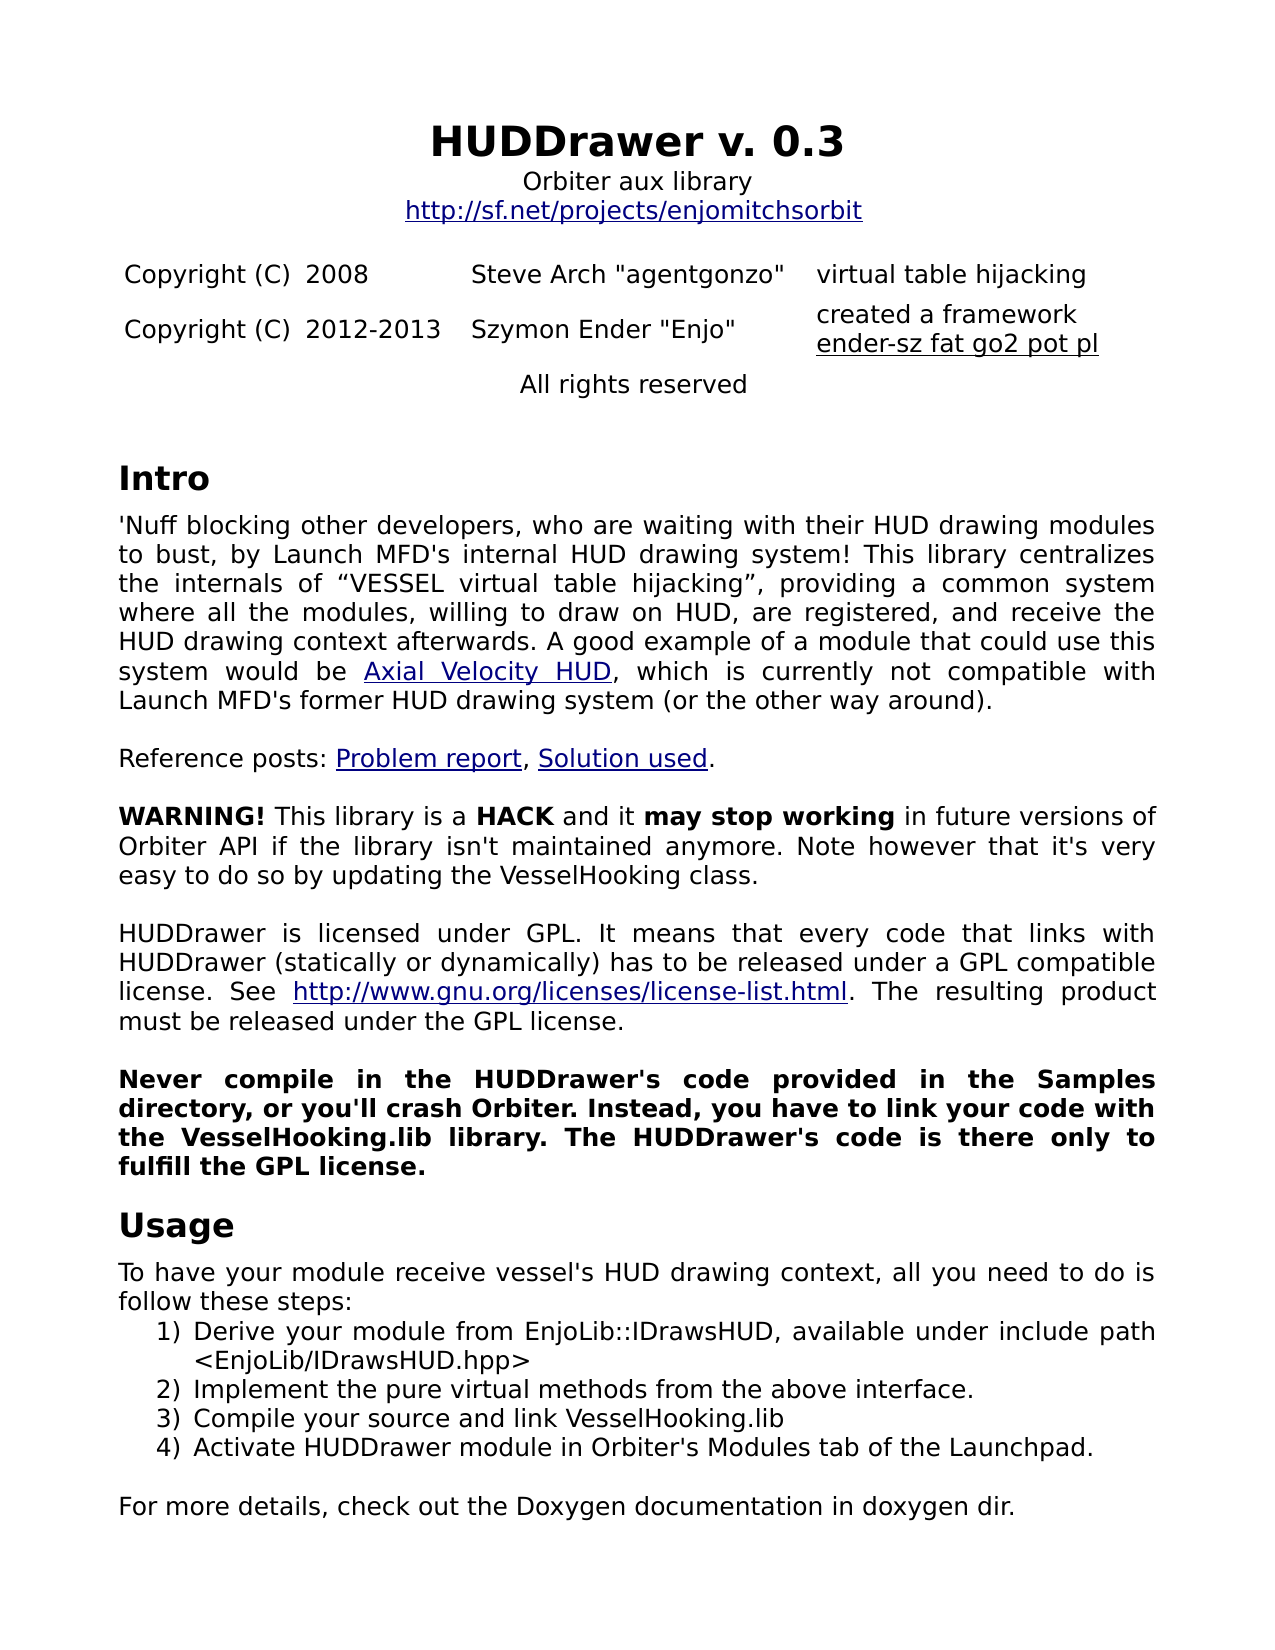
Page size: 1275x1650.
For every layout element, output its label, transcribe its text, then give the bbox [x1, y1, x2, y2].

table_header virtual table hijacking [810, 254, 1157, 295]
text 'Nuff blocking other developers, who are waiting with their HUD drawing modules to bust, by Launch MFD's internal HUD drawing system! This library centralizes the internals of “VESSEL virtual table hijacking”, providing a common system where all the modules, willing to draw on HUD, are registered, and receive the HUD drawing context afterwards. A good example of a module that could use this system would be Axial Velocity HUD, which is currently not compatible with Launch MFD's former HUD drawing system (or the other way around). [118, 511, 1157, 715]
table_cell All rights reserved [118, 365, 1157, 405]
table_header Copyright (C) [118, 254, 299, 295]
text WARNING! This library is a HACK and it may stop working in future versions of Orbiter API if the library isn't maintained anymore. Note however that it's very easy to do so by updating the VesselHooking class. [118, 803, 1157, 890]
text Orbiter aux library [118, 167, 1157, 196]
table_header 2008 [299, 254, 465, 295]
table_header Steve Arch "agentgonzo" [465, 254, 810, 295]
table_cell 2012-2013 [299, 295, 465, 364]
text HUDDrawer v. 0.3 [118, 118, 1157, 167]
subtitle Usage [118, 1207, 1157, 1246]
table_cell Copyright (C) [118, 295, 299, 364]
text HUDDrawer is licensed under GPL. It means that every code that links with HUDDrawer (statically or dynamically) has to be released under a GPL compatible license. See http://www.gnu.org/licenses/license-list.html. The resulting product must be released under the GPL license. [118, 919, 1157, 1036]
list Compile your source and link VesselHooking.lib [156, 1404, 1157, 1433]
text http://sf.net/projects/enjomitchsorbit [118, 196, 1157, 225]
list Implement the pure virtual methods from the above interface. [156, 1375, 1157, 1404]
table_cell Szymon Ender "Enjo" [465, 295, 810, 364]
subtitle Intro [118, 459, 1157, 498]
text To have your module receive vessel's HUD drawing context, all you need to do is follow these steps: [118, 1258, 1157, 1317]
text Never compile in the HUDDrawer's code provided in the Samples directory, or you'll crash Orbiter. Instead, you have to link your code with the VesselHooking.lib library. The HUDDrawer's code is there only to fulfill the GPL license. [118, 1065, 1157, 1182]
table_cell created a framework ender-sz fat go2 pot pl [810, 295, 1157, 364]
list Derive your module from EnjoLib::IDrawsHUD, available under include path <EnjoLib/IDrawsHUD.hpp> [156, 1317, 1157, 1375]
list Activate HUDDrawer module in Orbiter's Modules tab of the Launchpad. [156, 1433, 1157, 1462]
text Reference posts: Problem report, Solution used. [118, 744, 1157, 773]
text For more details, check out the Doxygen documentation in doxygen dir. [118, 1492, 1157, 1521]
